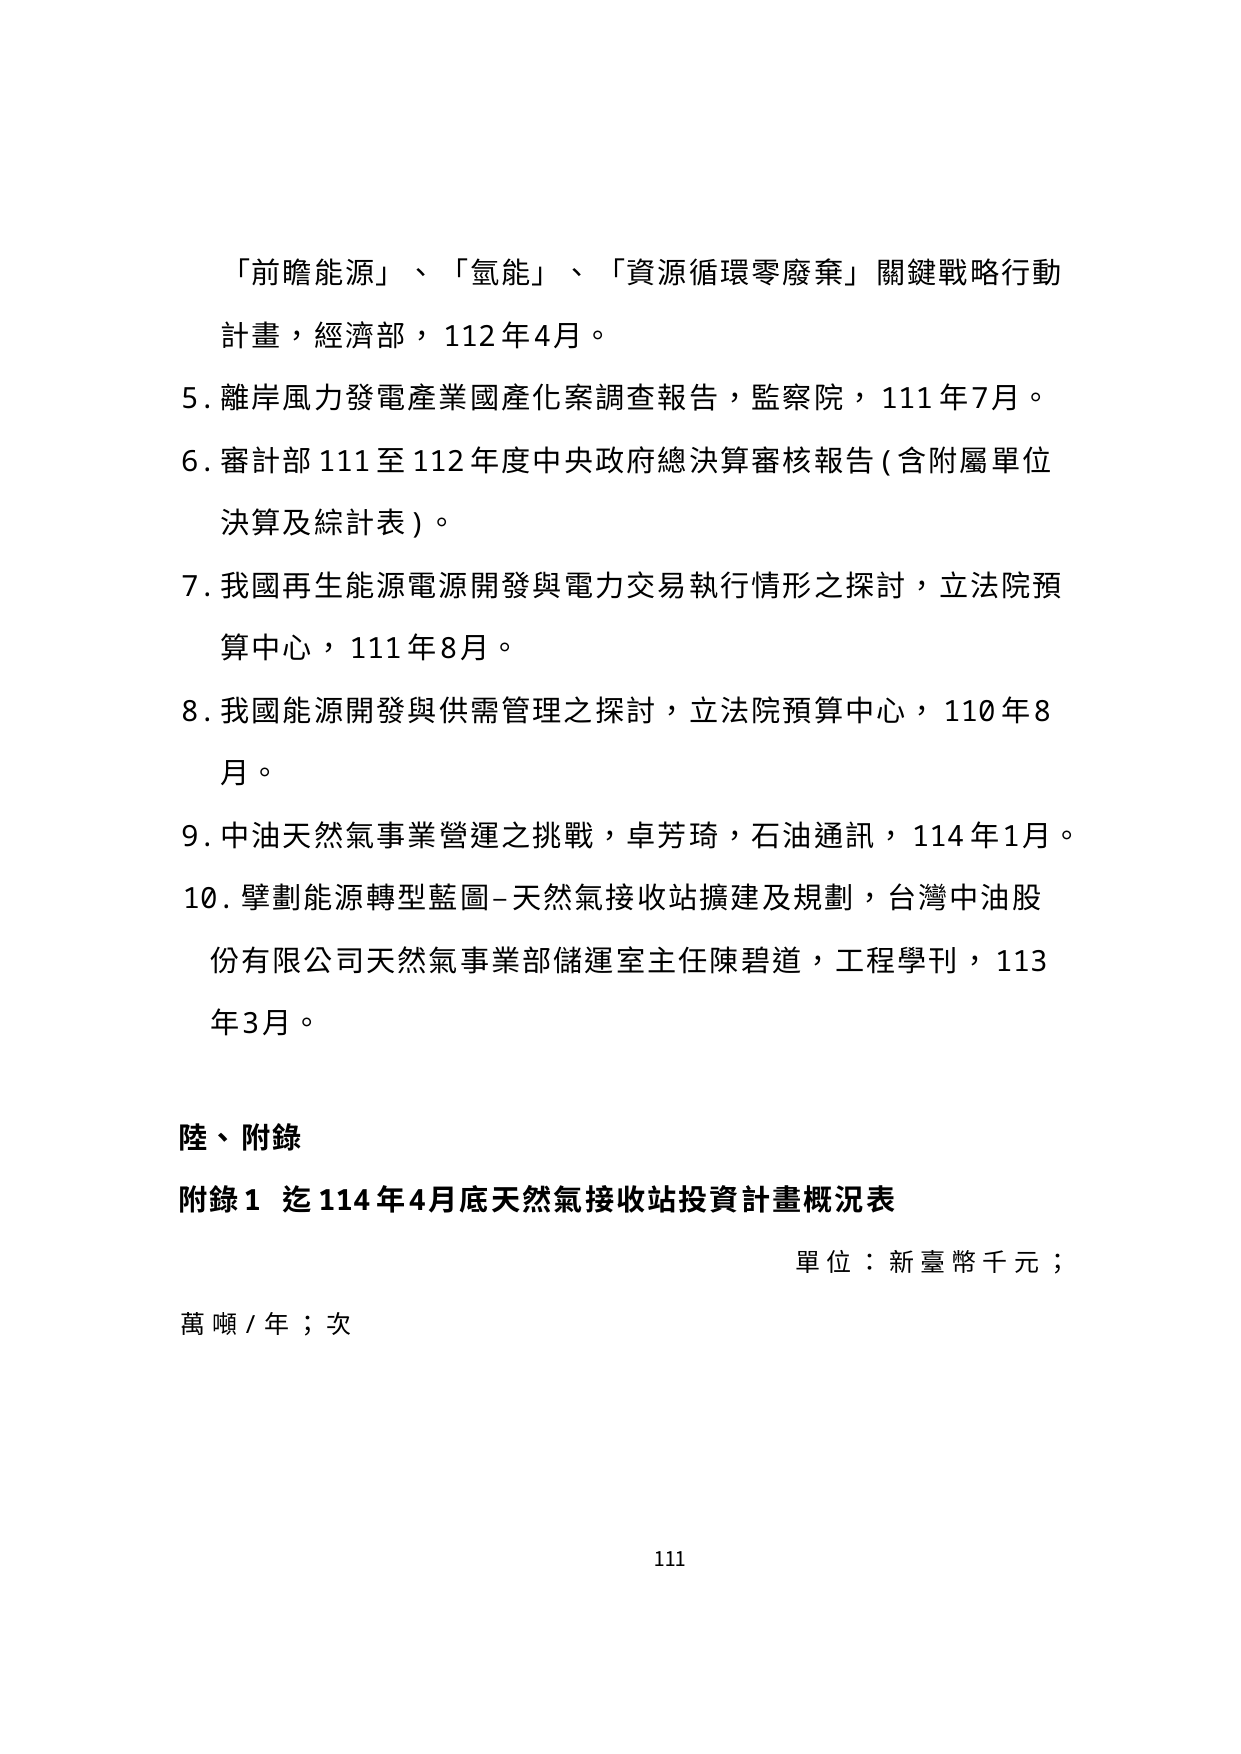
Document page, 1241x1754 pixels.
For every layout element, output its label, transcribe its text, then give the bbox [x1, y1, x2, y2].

text 6.審計部111至112年度中央政府總決算審核報告(含附屬單位決算及綜計表)。 [177, 417, 1063, 542]
text 10.擘劃能源轉型藍圖–天然氣接收站擴建及規劃，台灣中油股份有限公司天然氣事業部儲運室主任陳碧道，工程學刊，113年3月。 [177, 854, 1063, 1042]
text 附錄1 迄114年4月底天然氣接收站投資計畫概況表 [177, 1156, 1063, 1219]
text 「前瞻能源」、「氫能」、「資源循環零廢棄」關鍵戰略行動計畫，經濟部，112年4月。 [177, 229, 1063, 354]
text 陸、附錄 [177, 1094, 1063, 1156]
text 8.我國能源開發與供需管理之探討，立法院預算中心，110年8月。 [177, 667, 1063, 792]
text 5.離岸風力發電產業國產化案調查報告，監察院，111年7月。 [177, 354, 1063, 417]
text 單位：新臺幣千元；萬噸/年；次 [177, 1219, 1063, 1344]
text 9.中油天然氣事業營運之挑戰，卓芳琦，石油通訊，114年1月。 [177, 792, 1063, 854]
text 7.我國再生能源電源開發與電力交易執行情形之探討，立法院預算中心，111年8月。 [177, 542, 1063, 667]
